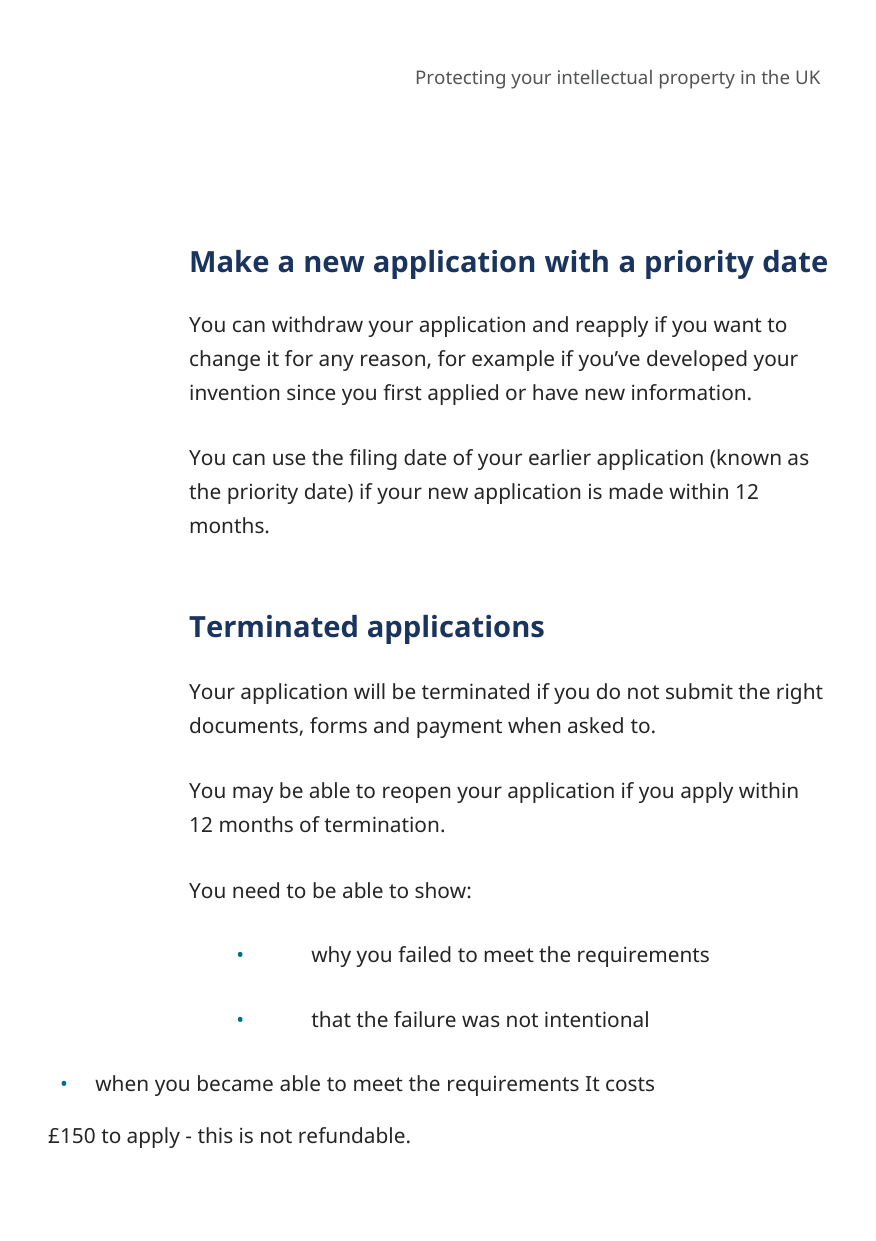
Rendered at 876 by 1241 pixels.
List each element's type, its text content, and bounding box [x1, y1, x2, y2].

subtitle Terminated applications [189, 606, 829, 646]
text You may be able to reopen your application if you apply within 12 months of termination. [189, 776, 800, 839]
list that the failure was not intentional [236, 1005, 829, 1033]
text You can withdraw your application and reapply if you want to change it for any reason, for example if you’ve developed your invention since you first applied or have new information. [189, 310, 805, 406]
text Your application will be terminated if you do not submit the right documents, forms and payment when asked to. [189, 677, 829, 739]
text You can use the filing date of your earlier application (known as the priority date) if your new application is made within 12 months. [189, 443, 829, 540]
list why you failed to meet the requirements [236, 941, 829, 969]
text You need to be able to show: [189, 876, 829, 904]
list when you became able to meet the requirements It costs £150 to apply - this is not refundable. [48, 1069, 696, 1149]
subtitle Make a new application with a priority date [189, 241, 829, 281]
